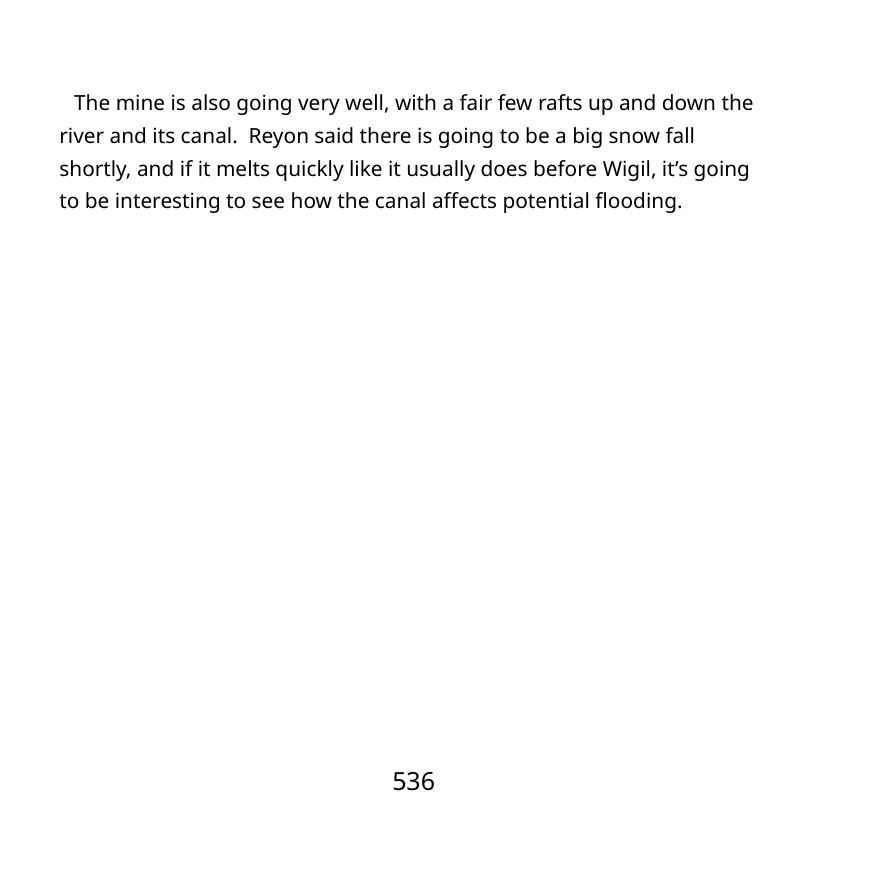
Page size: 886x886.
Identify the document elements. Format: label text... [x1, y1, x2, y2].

text The mine is also going very well, with a fair few rafts up and down the river and its canal. Reyon said there is going to be a big snow fall shortly, and if it melts quickly like it usually does before Wigil, it’s going to be interesting to see how the canal affects potential flooding. [59, 88, 768, 215]
